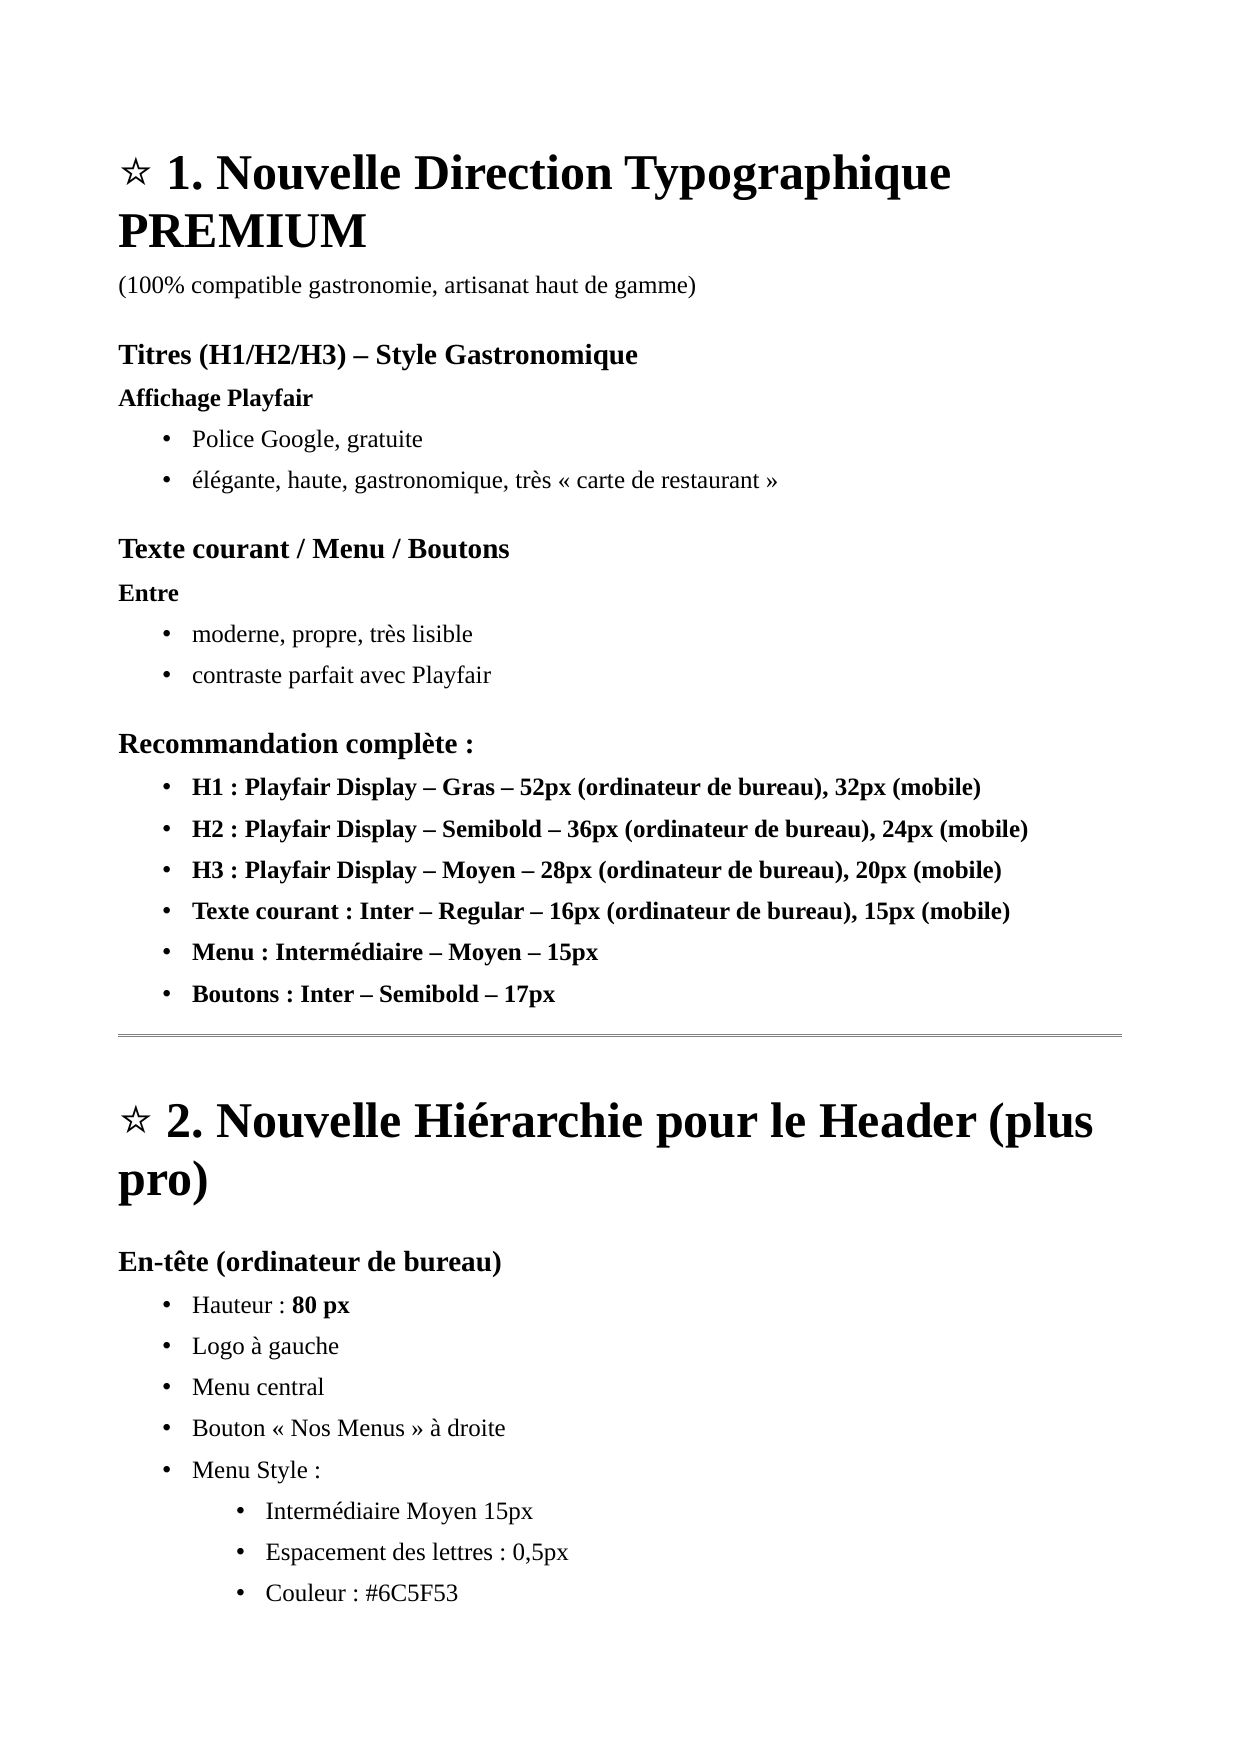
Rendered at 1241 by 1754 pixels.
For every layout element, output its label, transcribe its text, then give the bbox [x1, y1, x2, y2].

list Boutons : Inter – Semibold – 17px [162, 979, 1122, 1007]
subtitle Texte courant / Menu / Boutons [118, 532, 1122, 565]
subtitle ⭐ 1. Nouvelle Direction Typographique PREMIUM [118, 143, 1122, 258]
subtitle Recommandation complète : [118, 726, 1122, 760]
list H1 : Playfair Display – Gras – 52px (ordinateur de bureau), 32px (mobile) [162, 772, 1122, 801]
text (100% compatible gastronomie, artisanat haut de gamme) [118, 271, 1122, 299]
list Menu central [162, 1372, 1122, 1401]
list Logo à gauche [162, 1331, 1122, 1360]
list Menu : Intermédiaire – Moyen – 15px [162, 937, 1122, 966]
list contraste parfait avec Playfair [162, 660, 1122, 689]
list Menu Style : [162, 1455, 1122, 1483]
subtitle ⭐ 2. Nouvelle Hiérarchie pour le Header (plus pro) [118, 1091, 1122, 1206]
subtitle Titres (H1/H2/H3) – Style Gastronomique [118, 337, 1122, 370]
list Texte courant : Inter – Regular – 16px (ordinateur de bureau), 15px (mobile) [162, 896, 1122, 925]
list Espacement des lettres : 0,5px [236, 1537, 1122, 1566]
text Affichage Playfair [118, 383, 1122, 412]
list H3 : Playfair Display – Moyen – 28px (ordinateur de bureau), 20px (mobile) [162, 855, 1122, 884]
list Couleur : #6C5F53 [236, 1578, 1122, 1607]
list élégante, haute, gastronomique, très « carte de restaurant » [162, 465, 1122, 494]
list Police Google, gratuite [162, 424, 1122, 453]
list H2 : Playfair Display – Semibold – 36px (ordinateur de bureau), 24px (mobile) [162, 814, 1122, 842]
subtitle En-tête (ordinateur de bureau) [118, 1244, 1122, 1277]
list Hauteur : 80 px [162, 1290, 1122, 1318]
list moderne, propre, très lisible [162, 619, 1122, 648]
text Entre [118, 578, 1122, 606]
list Intermédiaire Moyen 15px [236, 1496, 1122, 1525]
list Bouton « Nos Menus » à droite [162, 1413, 1122, 1442]
